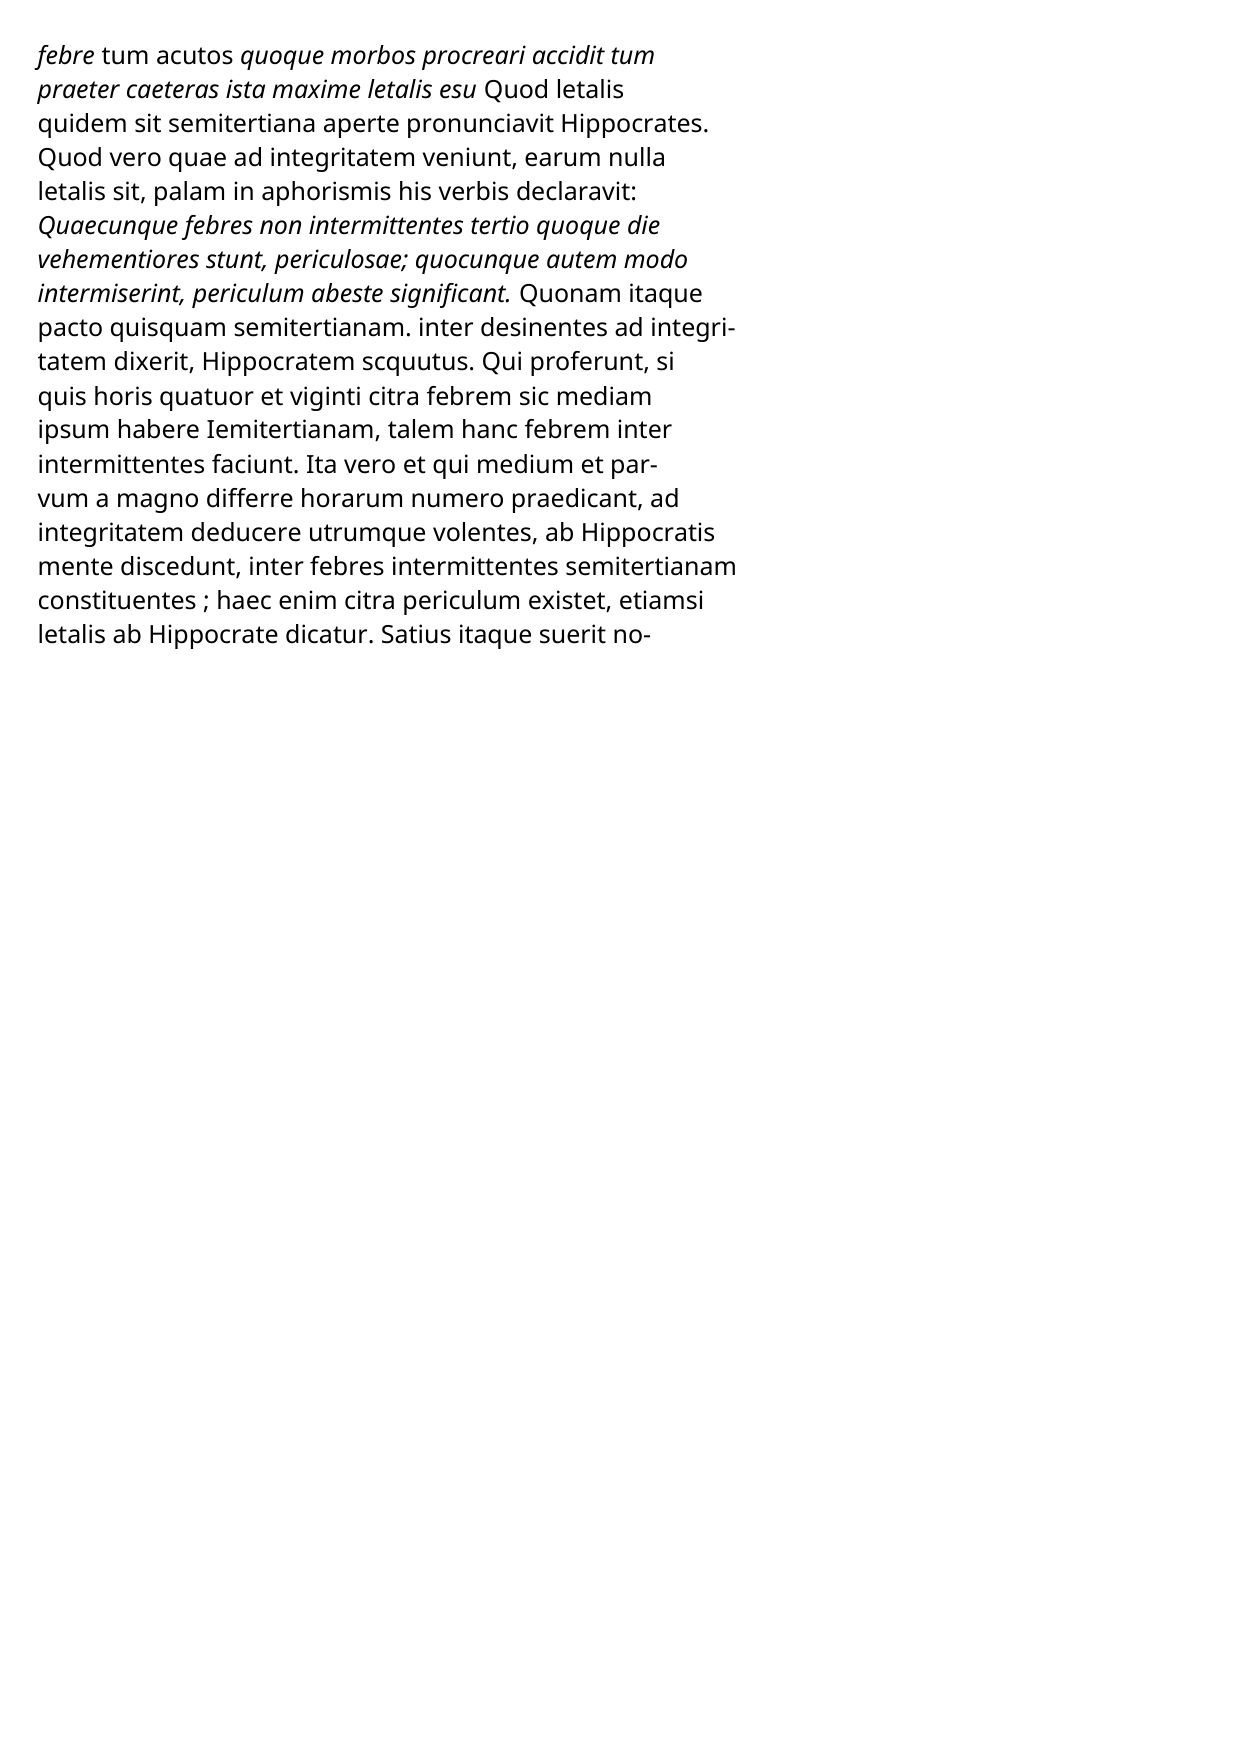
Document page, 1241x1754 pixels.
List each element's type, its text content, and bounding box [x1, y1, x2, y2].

text febre tum acutos quoque morbos procreari accidit tum praeter caeteras ista maxime letalis esu Quod letalis quidem sit semitertiana aperte pronunciavit Hippocrates. Quod vero quae ad integritatem veniunt, earum nulla letalis sit, palam in aphorismis his verbis declaravit: Quaecunque febres non intermittentes tertio quoque die vehementiores stunt, periculosae; quocunque autem modo intermiserint, periculum abeste significant. Quonam itaque pacto quisquam semitertianam. inter desinentes ad integri- tatem dixerit, Hippocratem scquutus. Qui proferunt, si quis horis quatuor et viginti citra febrem sic mediam ipsum habere Iemitertianam, talem hanc febrem inter intermittentes faciunt. Ita vero et qui medium et par- vum a magno differre horarum numero praedicant, ad integritatem deducere utrumque volentes, ab Hippocratis mente discedunt, inter febres intermittentes semitertianam constituentes ; haec enim citra periculum existet, etiamsi letalis ab Hippocrate dicatur. Satius itaque suerit no- [37, 37, 1203, 651]
